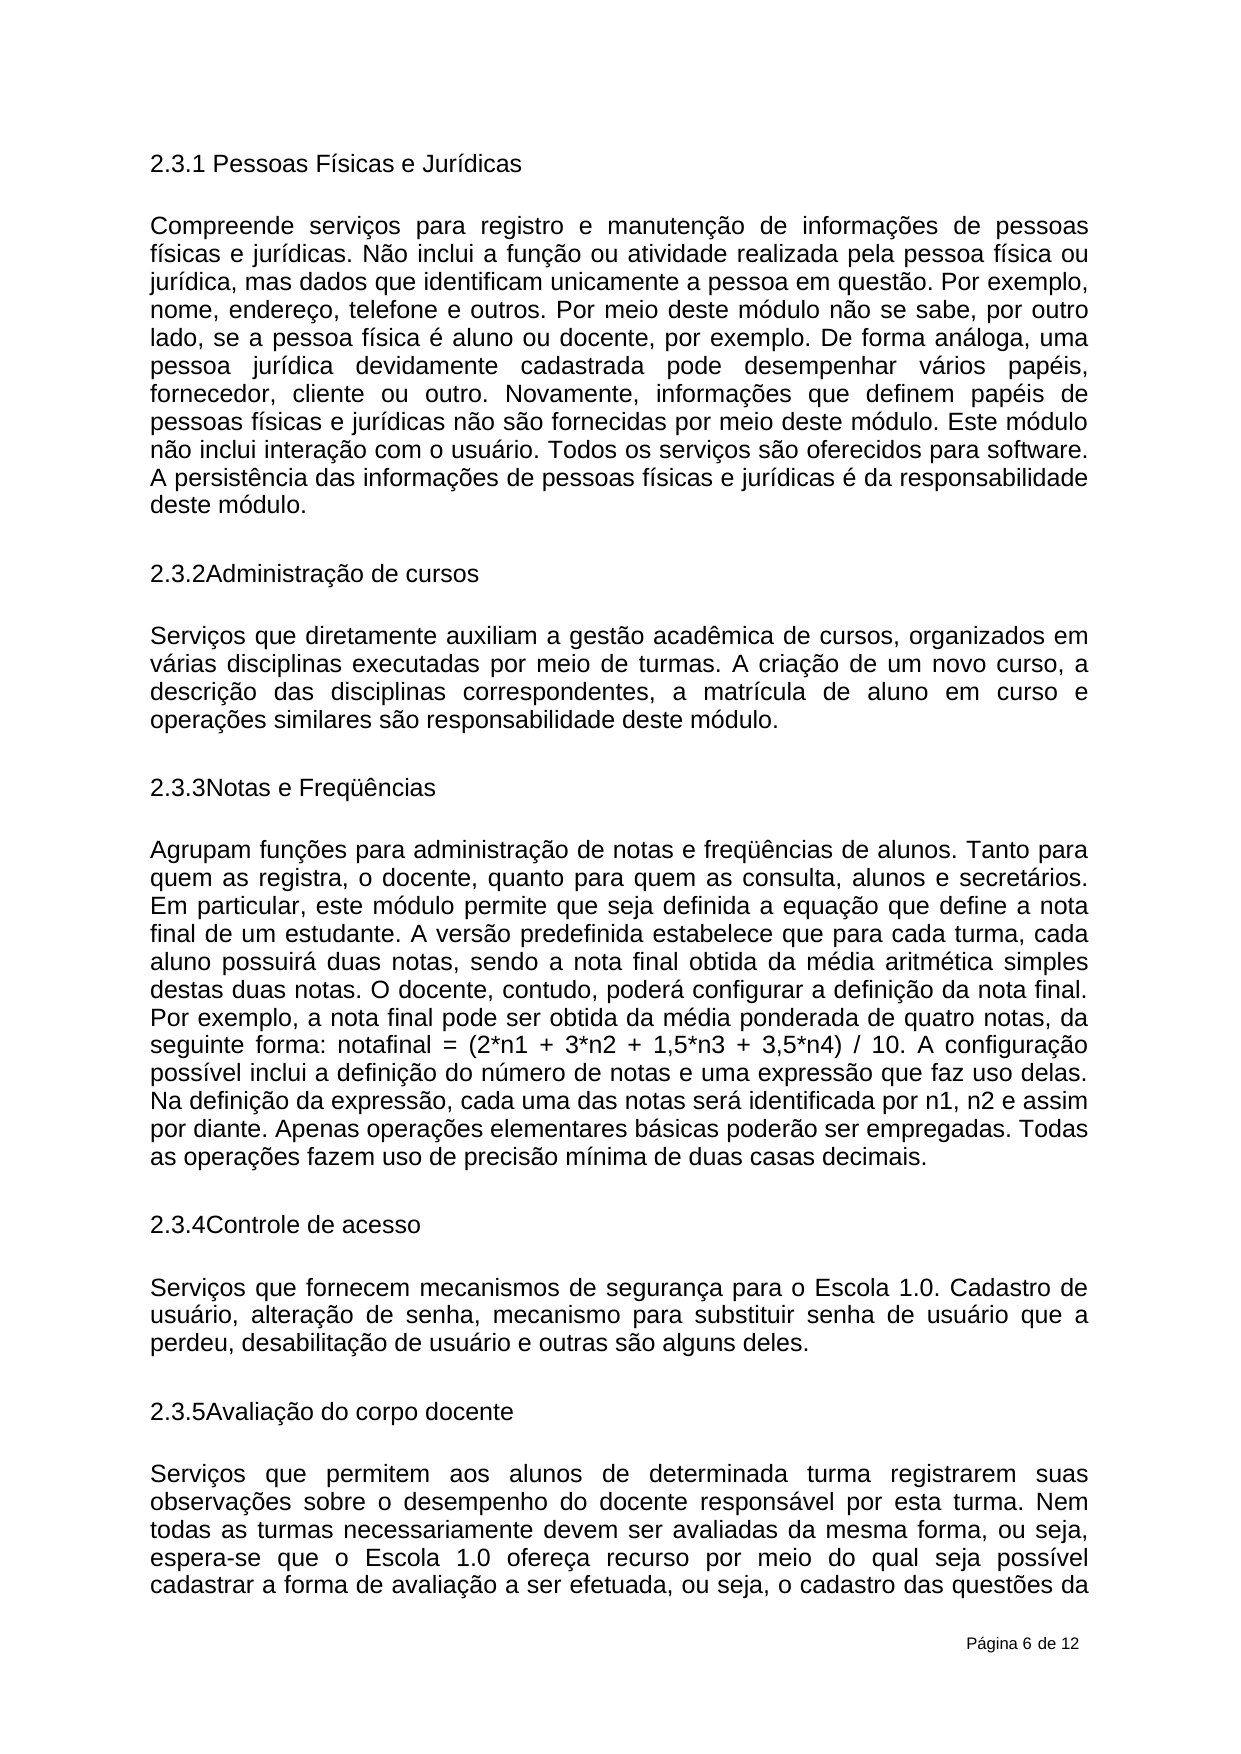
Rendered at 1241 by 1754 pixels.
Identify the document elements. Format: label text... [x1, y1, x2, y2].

subtitle Avaliação do corpo docente [150, 1397, 1090, 1425]
text Serviços que diretamente auxiliam a gestão acadêmica de cursos, organizados em várias disciplinas executadas por meio de turmas. A criação de um novo curso, a descrição das disciplinas correspondentes, a matrícula de aluno em curso e operações similares são responsabilidade deste módulo. [150, 622, 1090, 733]
text Serviços que permitem aos alunos de determinada turma registrarem suas observações sobre o desempenho do docente responsável por esta turma. Nem todas as turmas necessariamente devem ser avaliadas da mesma forma, ou seja, espera-se que o Escola 1.0 ofereça recurso por meio do qual seja possível cadastrar a forma de avaliação a ser efetuada, ou seja, o cadastro das questões da [150, 1459, 1090, 1599]
subtitle Pessoas Físicas e Jurídicas [150, 150, 1090, 178]
subtitle Administração de cursos [150, 559, 1090, 587]
text Compreende serviços para registro e manutenção de informações de pessoas físicas e jurídicas. Não inclui a função ou atividade realizada pela pessoa física ou jurídica, mas dados que identificam unicamente a pessoa em questão. Por exemplo, nome, endereço, telefone e outros. Por meio deste módulo não se sabe, por outro lado, se a pessoa física é aluno ou docente, por exemplo. De forma análoga, uma pessoa jurídica devidamente cadastrada pode desempenhar vários papéis, fornecedor, cliente ou outro. Novamente, informações que definem papéis de pessoas físicas e jurídicas não são fornecidas por meio deste módulo. Este módulo não inclui interação com o usuário. Todos os serviços são oferecidos para software. A persistência das informações de pessoas físicas e jurídicas é da responsabilidade deste módulo. [150, 212, 1090, 519]
subtitle Controle de acesso [150, 1211, 1090, 1239]
subtitle Notas e Freqüências [150, 774, 1090, 802]
text Agrupam funções para administração de notas e freqüências de alunos. Tanto para quem as registra, o docente, quanto para quem as consulta, alunos e secretários. Em particular, este módulo permite que seja definida a equação que define a nota final de um estudante. A versão predefinida estabelece que para cada turma, cada aluno possuirá duas notas, sendo a nota final obtida da média aritmética simples destas duas notas. O docente, contudo, poderá configurar a definição da nota final. Por exemplo, a nota final pode ser obtida da média ponderada de quatro notas, da seguinte forma: notafinal = (2*n1 + 3*n2 + 1,5*n3 + 3,5*n4) / 10. A configuração possível inclui a definição do número de notas e uma expressão que faz uso delas. Na definição da expressão, cada uma das notas será identificada por n1, n2 e assim por diante. Apenas operações elementares básicas poderão ser empregadas. Todas as operações fazem uso de precisão mínima de duas casas decimais. [150, 836, 1090, 1171]
text Serviços que fornecem mecanismos de segurança para o Escola 1.0. Cadastro de usuário, alteração de senha, mecanismo para substituir senha de usuário que a perdeu, desabilitação de usuário e outras são alguns deles. [150, 1273, 1090, 1357]
